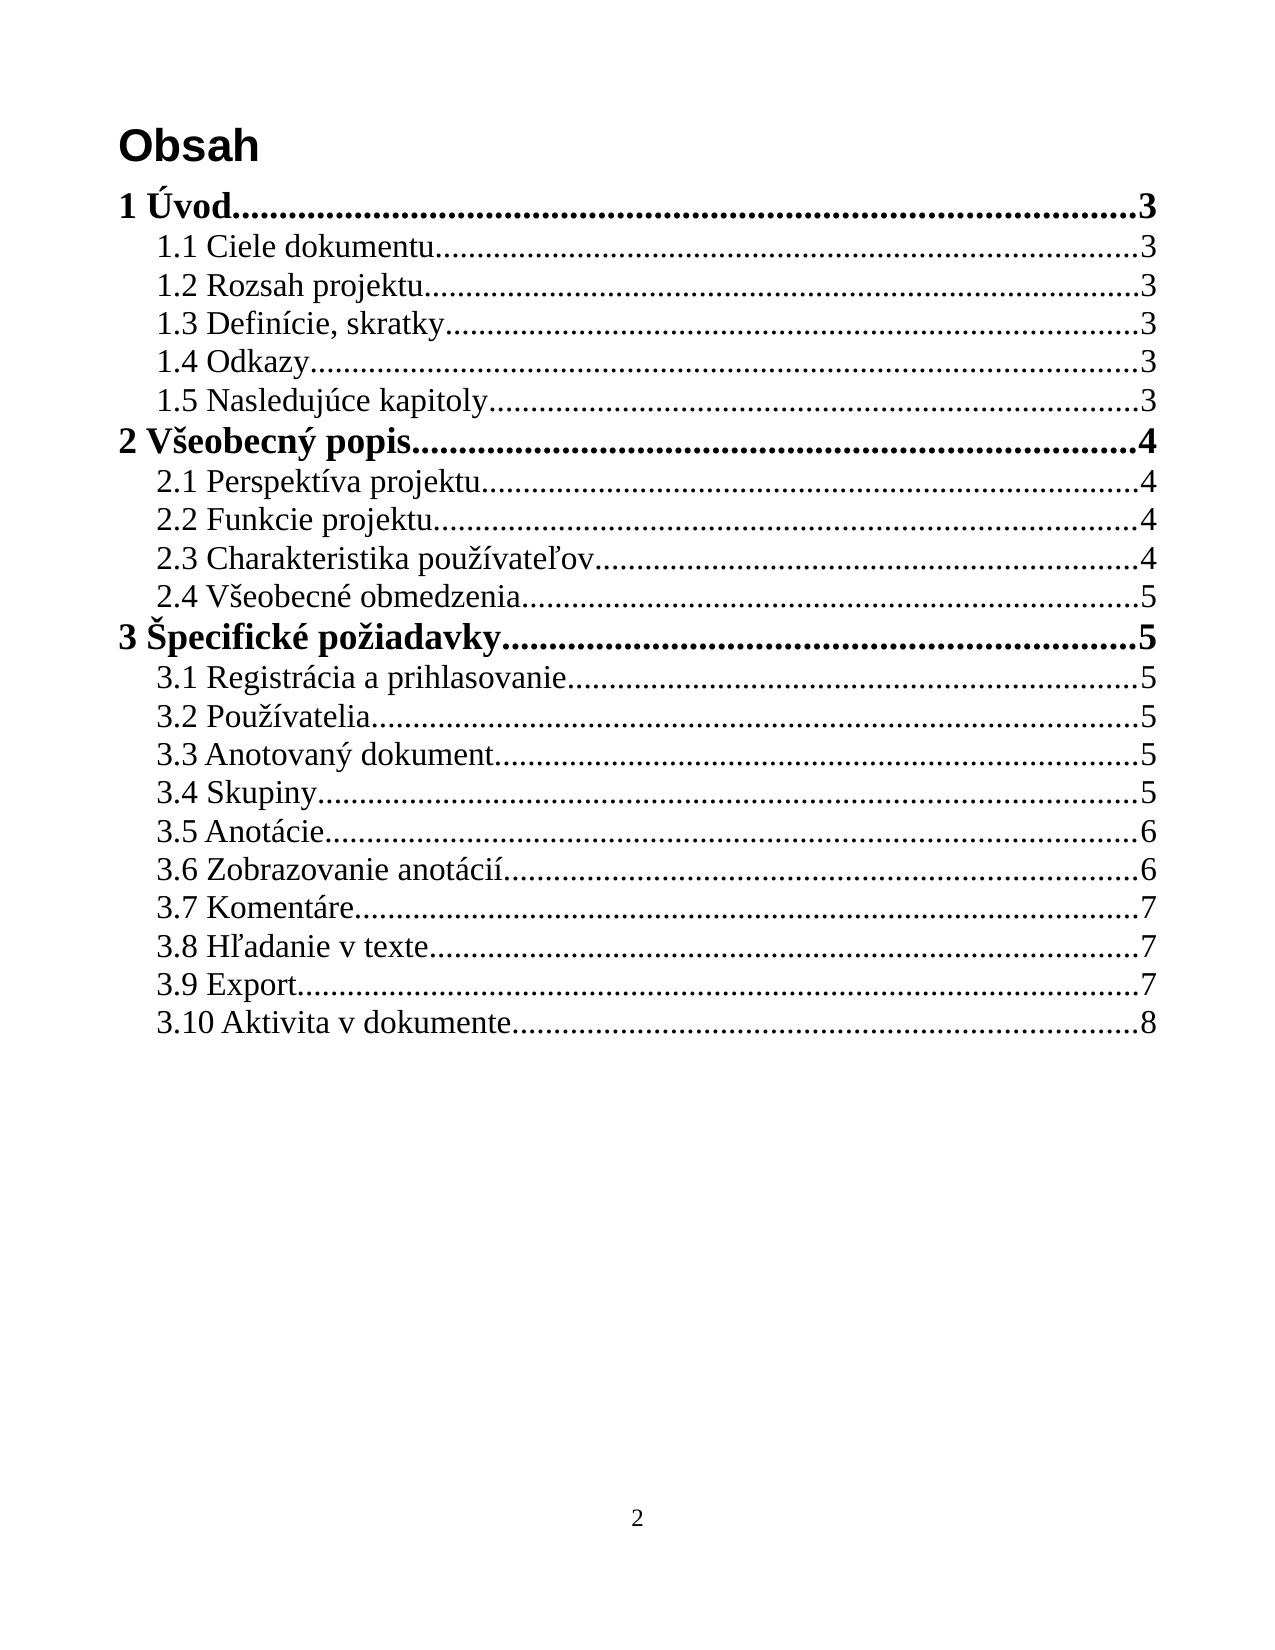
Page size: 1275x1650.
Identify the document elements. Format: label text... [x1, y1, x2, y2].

text 3.6 Zobrazovanie anotácií 6 [148, 849, 1157, 888]
text 1.2 Rozsah projektu 3 [148, 265, 1157, 303]
text 2.2 Funkcie projektu 4 [148, 499, 1157, 538]
text 3.7 Komentáre 7 [148, 888, 1157, 926]
text 1.1 Ciele dokumentu 3 [148, 226, 1157, 265]
subtitle Obsah [118, 118, 1157, 171]
text 2.3 Charakteristika používateľov 4 [148, 538, 1157, 576]
text 3.8 Hľadanie v texte 7 [148, 926, 1157, 964]
text 2.4 Všeobecné obmedzenia 5 [148, 576, 1157, 614]
text 3.9 Export 7 [148, 964, 1157, 1003]
text 2.1 Perspektíva projektu 4 [148, 461, 1157, 499]
text 3.5 Anotácie 6 [148, 811, 1157, 849]
text 3.4 Skupiny 5 [148, 773, 1157, 811]
text 3.3 Anotovaný dokument 5 [148, 734, 1157, 773]
text 3.1 Registrácia a prihlasovanie 5 [148, 658, 1157, 696]
text 1 Úvod 3 [118, 183, 1157, 226]
text 2 Všeobecný popis 4 [118, 418, 1157, 461]
text 3.2 Používatelia 5 [148, 696, 1157, 734]
text 3 Špecifické požiadavky 5 [118, 614, 1157, 658]
text 3.10 Aktivita v dokumente 8 [148, 1003, 1157, 1041]
text 1.5 Nasledujúce kapitoly 3 [148, 380, 1157, 418]
text 1.4 Odkazy 3 [148, 341, 1157, 380]
text 1.3 Definície, skratky 3 [148, 303, 1157, 341]
